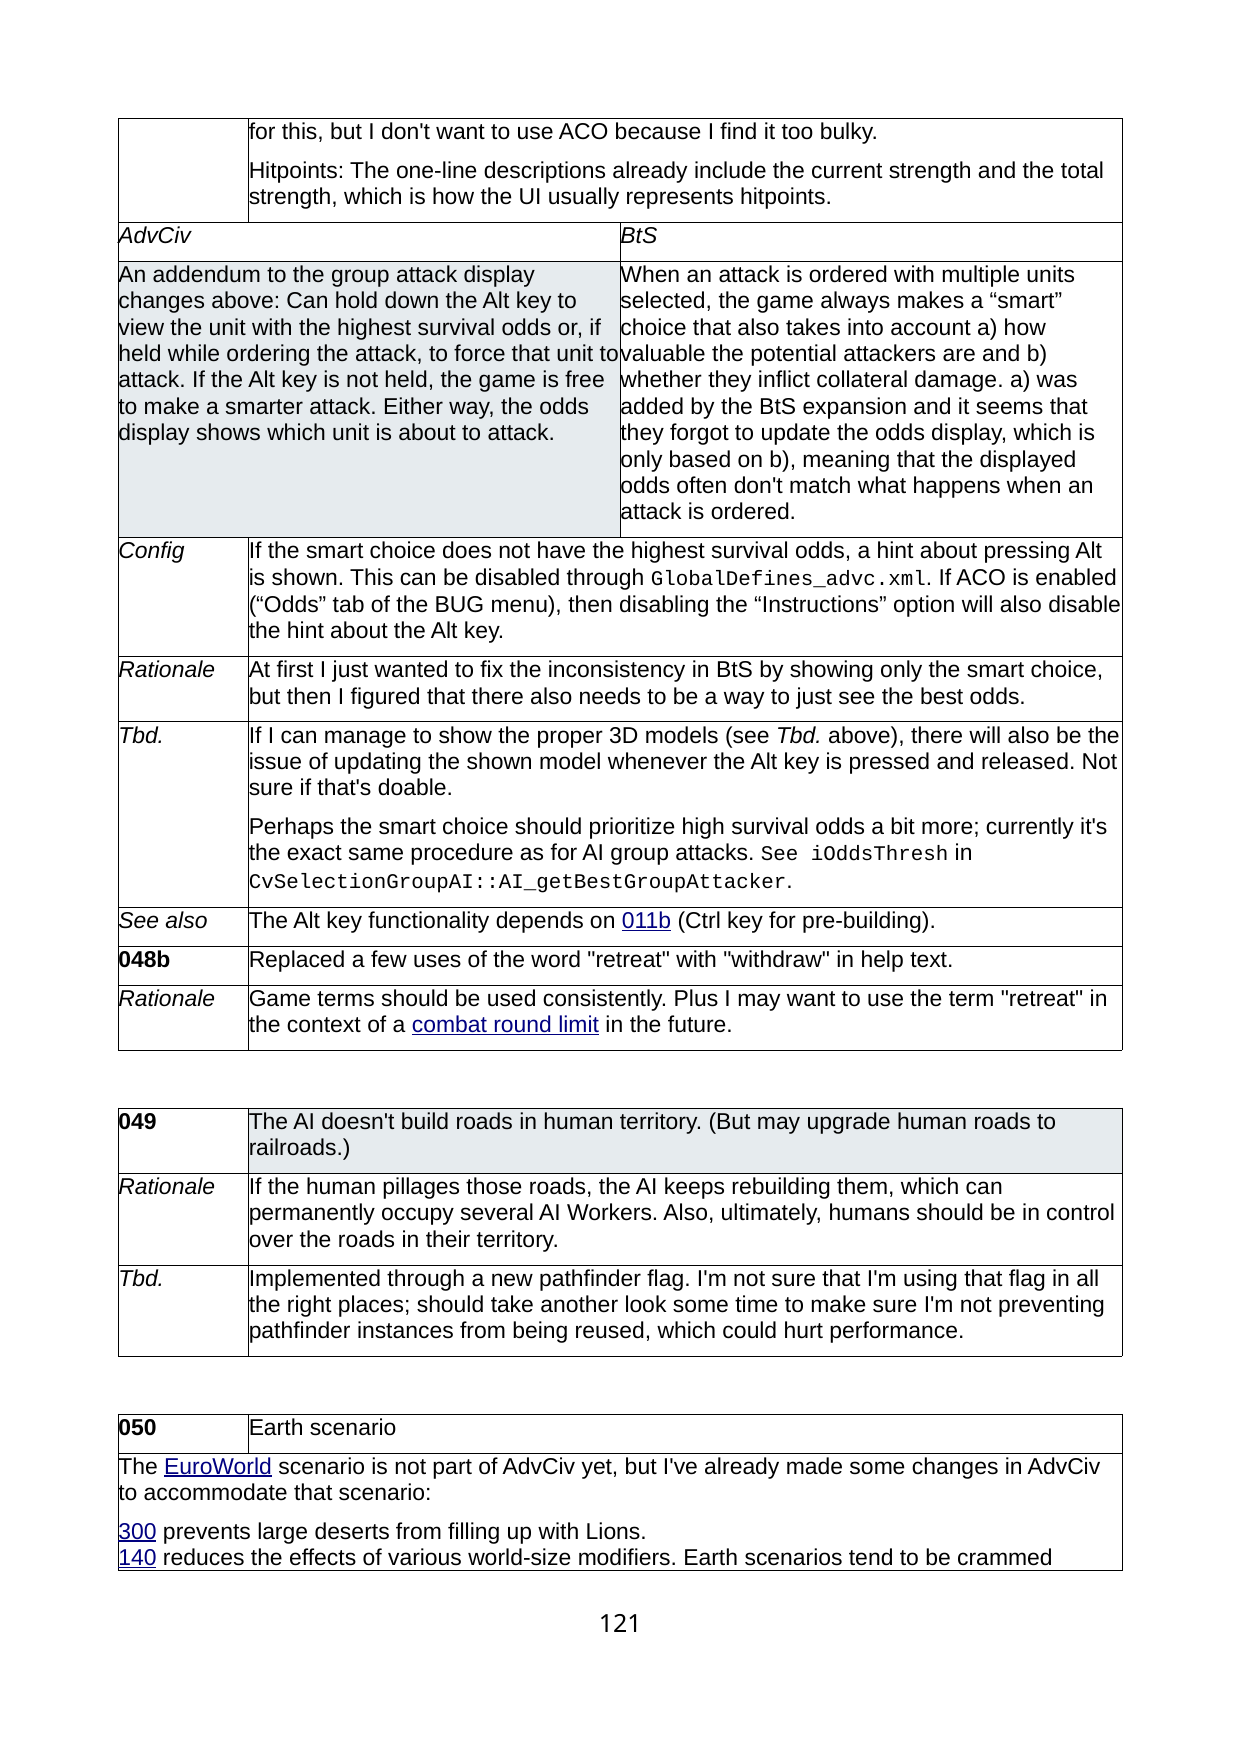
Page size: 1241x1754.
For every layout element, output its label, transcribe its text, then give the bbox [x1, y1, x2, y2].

table_cell Config [119, 538, 248, 656]
table_cell Tbd. [119, 1266, 248, 1356]
table_header The AI doesn't build roads in human territory. (But may upgrade human roads to railroads.) [249, 1109, 1122, 1173]
table_cell for this, but I don't want to use ACO because I find it too bulky. Hitpoints: The one-line descriptions already include the current strength and the total strength, which is how the UI usually represents hitpoints. [249, 119, 1122, 222]
table_cell If the human pillages those roads, the AI keeps rebuilding them, which can permanently occupy several AI Workers. Also, ultimately, humans should be in control over the roads in their territory. [249, 1174, 1122, 1264]
table_cell The Alt key functionality depends on 011b (Ctrl key for pre-building). [249, 908, 1122, 946]
table_cell Rationale [119, 1174, 248, 1264]
table_header Earth scenario [249, 1415, 1122, 1452]
table_cell 048b [119, 947, 248, 985]
table_cell Rationale [119, 657, 248, 721]
table_cell Game terms should be used consistently. Plus I may want to use the term "retreat" in the context of a combat round limit in the future. [249, 986, 1122, 1050]
table_cell Replaced a few uses of the word "retreat" with "withdraw" in help text. [249, 947, 1122, 985]
table_cell [119, 119, 248, 222]
table_cell If the smart choice does not have the highest survival odds, a hint about pressing Alt is shown. This can be disabled through GlobalDefines_advc.xml. If ACO is enabled (“Odds” tab of the BUG menu), then disabling the “Instructions” option will also disable the hint about the Alt key. [249, 538, 1122, 656]
table_header 050 [119, 1415, 248, 1452]
table_cell An addendum to the group attack display changes above: Can hold down the Alt key to view the unit with the highest survival odds or, if held while ordering the attack, to force that unit to attack. If the Alt key is not held, the game is free to make a smarter attack. Either way, the odds display shows which unit is about to attack. [119, 262, 620, 537]
table_cell Implemented through a new pathfinder flag. I'm not sure that I'm using that flag in all the right places; should take another look some time to make sure I'm not preventing pathfinder instances from being reused, which could hurt performance. [249, 1266, 1122, 1356]
table_cell When an attack is ordered with multiple units selected, the game always makes a “smart” choice that also takes into account a) how valuable the potential attackers are and b) whether they inflict collateral damage. a) was added by the BtS expansion and it seems that they forgot to update the odds display, which is only based on b), meaning that the displayed odds often don't match what happens when an attack is ordered. [621, 262, 1122, 537]
table_cell BtS [621, 223, 1122, 261]
table_cell See also [119, 908, 248, 946]
table_header 049 [119, 1109, 248, 1173]
table_cell AdvCiv [119, 223, 620, 261]
table_cell Tbd. [119, 722, 248, 907]
table_cell Rationale [119, 986, 248, 1050]
table_cell At first I just wanted to fix the inconsistency in BtS by showing only the smart choice, but then I figured that there also needs to be a way to just see the best odds. [249, 657, 1122, 721]
table_cell If I can manage to show the proper 3D models (see Tbd. above), there will also be the issue of updating the shown model whenever the Alt key is pressed and released. Not sure if that's doable. Perhaps the smart choice should prioritize high survival odds a bit more; currently it's the exact same procedure as for AI group attacks. See iOddsThresh in CvSelectionGroupAI::AI_getBestGroupAttacker. [249, 722, 1122, 907]
table_cell The EuroWorld scenario is not part of AdvCiv yet, but I've already made some changes in AdvCiv to accommodate that scenario: 300 prevents large deserts from filling up with Lions. 140 reduces the effects of various world-size modifiers. Earth scenarios tend to be crammed [119, 1454, 1122, 1570]
